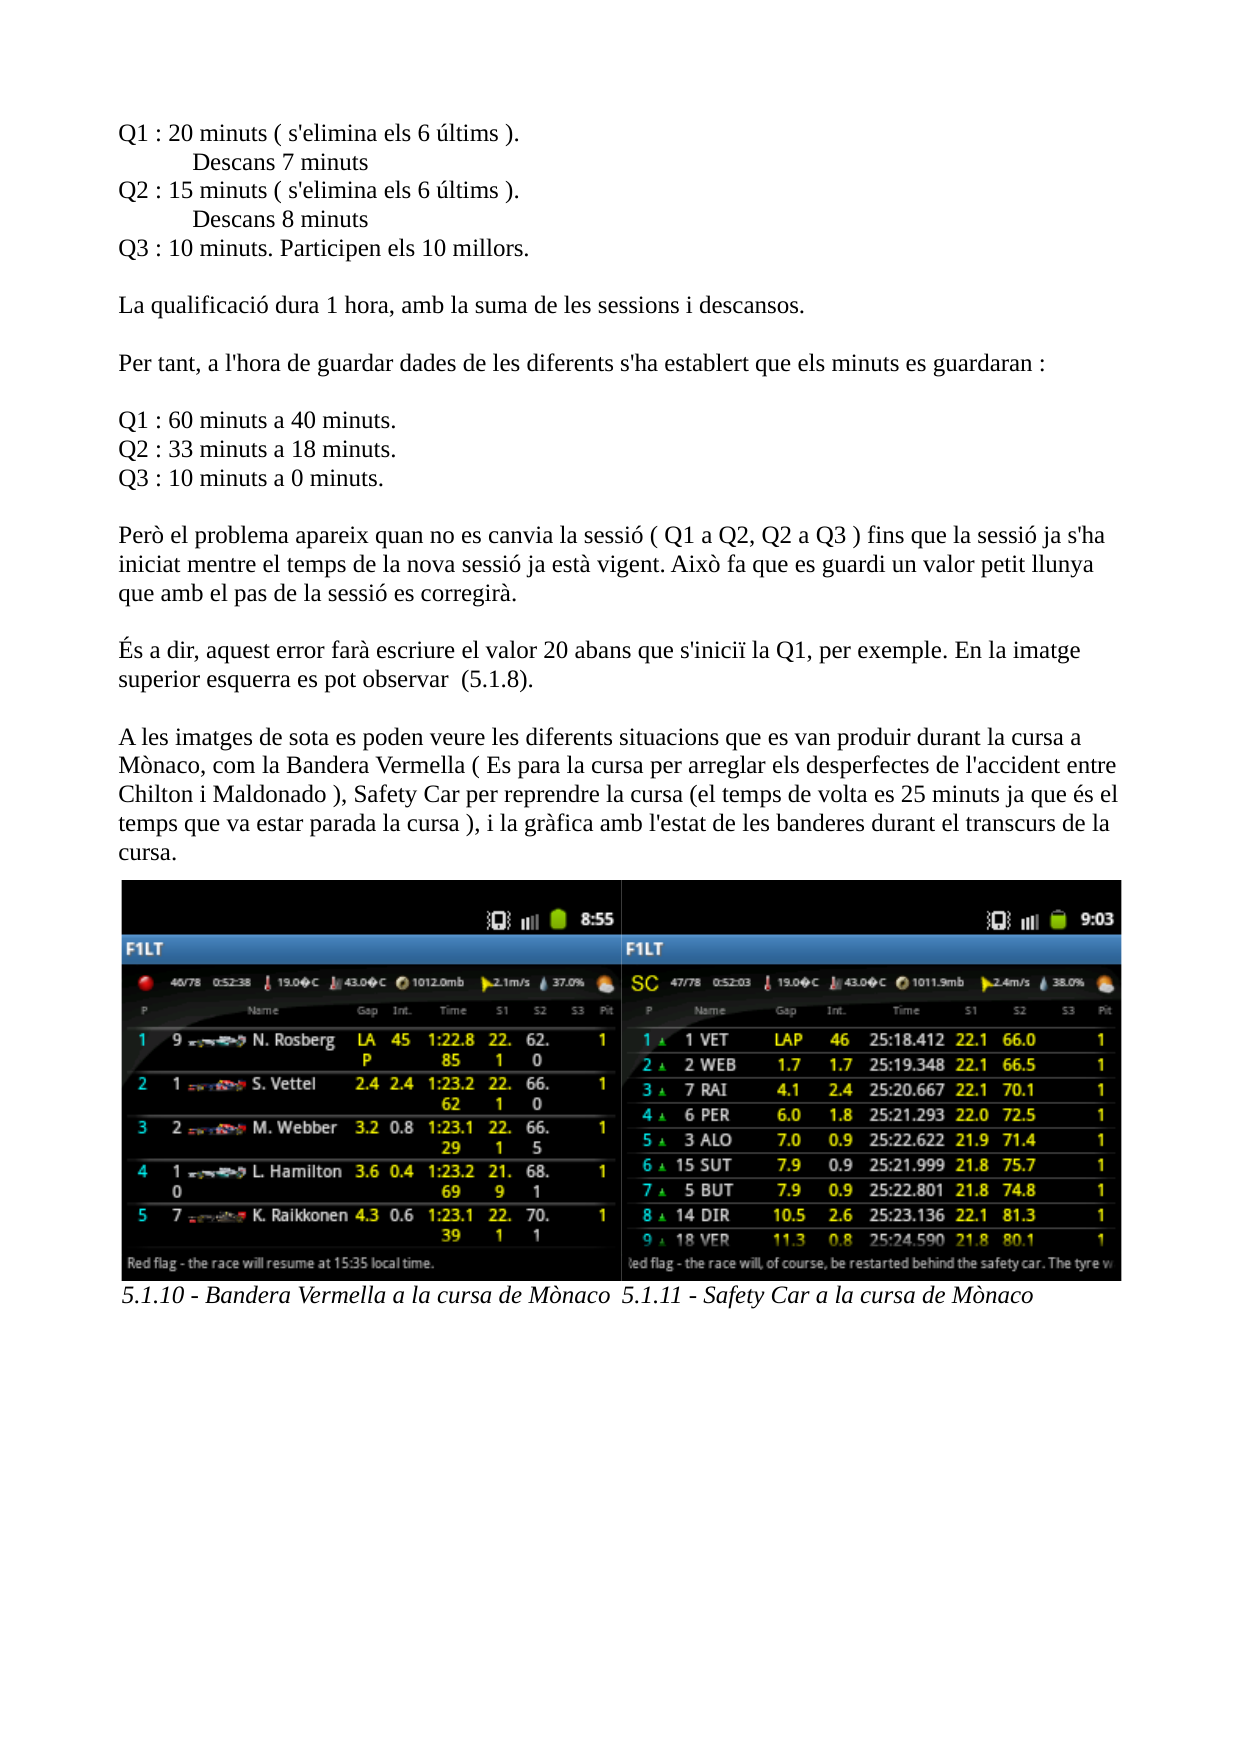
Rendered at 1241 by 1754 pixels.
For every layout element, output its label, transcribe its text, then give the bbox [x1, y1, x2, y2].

text Q2 : 33 minuts a 18 minuts. [118, 434, 1122, 463]
text Q3 : 10 minuts. Participen els 10 millors. [118, 233, 1122, 262]
text La qualificació dura 1 hora, amb la suma de les sessions i descansos. [118, 291, 1122, 319]
text És a dir, aquest error farà escriure el valor 20 abans que s'iniciï la Q1, per exemple. En la imatge superior esquerra es pot observar (5.1.8). [118, 636, 1122, 693]
text Q1 : 20 minuts ( s'elimina els 6 últims ). [118, 118, 1122, 147]
text Descans 8 minuts [118, 204, 1122, 233]
text Però el problema apareix quan no es canvia la sessió ( Q1 a Q2, Q2 a Q3 ) fins que la sessió ja s'ha iniciat mentre el temps de la nova sessió ja està vigent. Això fa que es guardi un valor petit llunya que amb el pas de la sessió es corregirà. [118, 521, 1122, 607]
text 5.1.11 - Safety Car a la cursa de Mònaco [622, 1281, 1122, 1309]
text Q1 : 60 minuts a 40 minuts. [118, 406, 1122, 434]
text Descans 7 minuts [118, 147, 1122, 176]
text Q3 : 10 minuts a 0 minuts. [118, 463, 1122, 492]
picture [121, 880, 1122, 1281]
text Q2 : 15 minuts ( s'elimina els 6 últims ). [118, 176, 1122, 204]
text A les imatges de sota es poden veure les diferents situacions que es van produir durant la cursa a Mònaco, com la Bandera Vermella ( Es para la cursa per arreglar els desperfectes de l'accident entre Chilton i Maldonado ), Safety Car per reprendre la cursa (el temps de volta es 25 minuts ja que és el temps que va estar parada la cursa ), i la gràfica amb l'estat de les banderes durant el transcurs de la cursa. [118, 722, 1122, 866]
text Per tant, a l'hora de guardar dades de les diferents s'ha establert que els minuts es guardaran : [118, 348, 1122, 377]
text 5.1.10 - Bandera Vermella a la cursa de Mònaco [122, 1281, 622, 1309]
